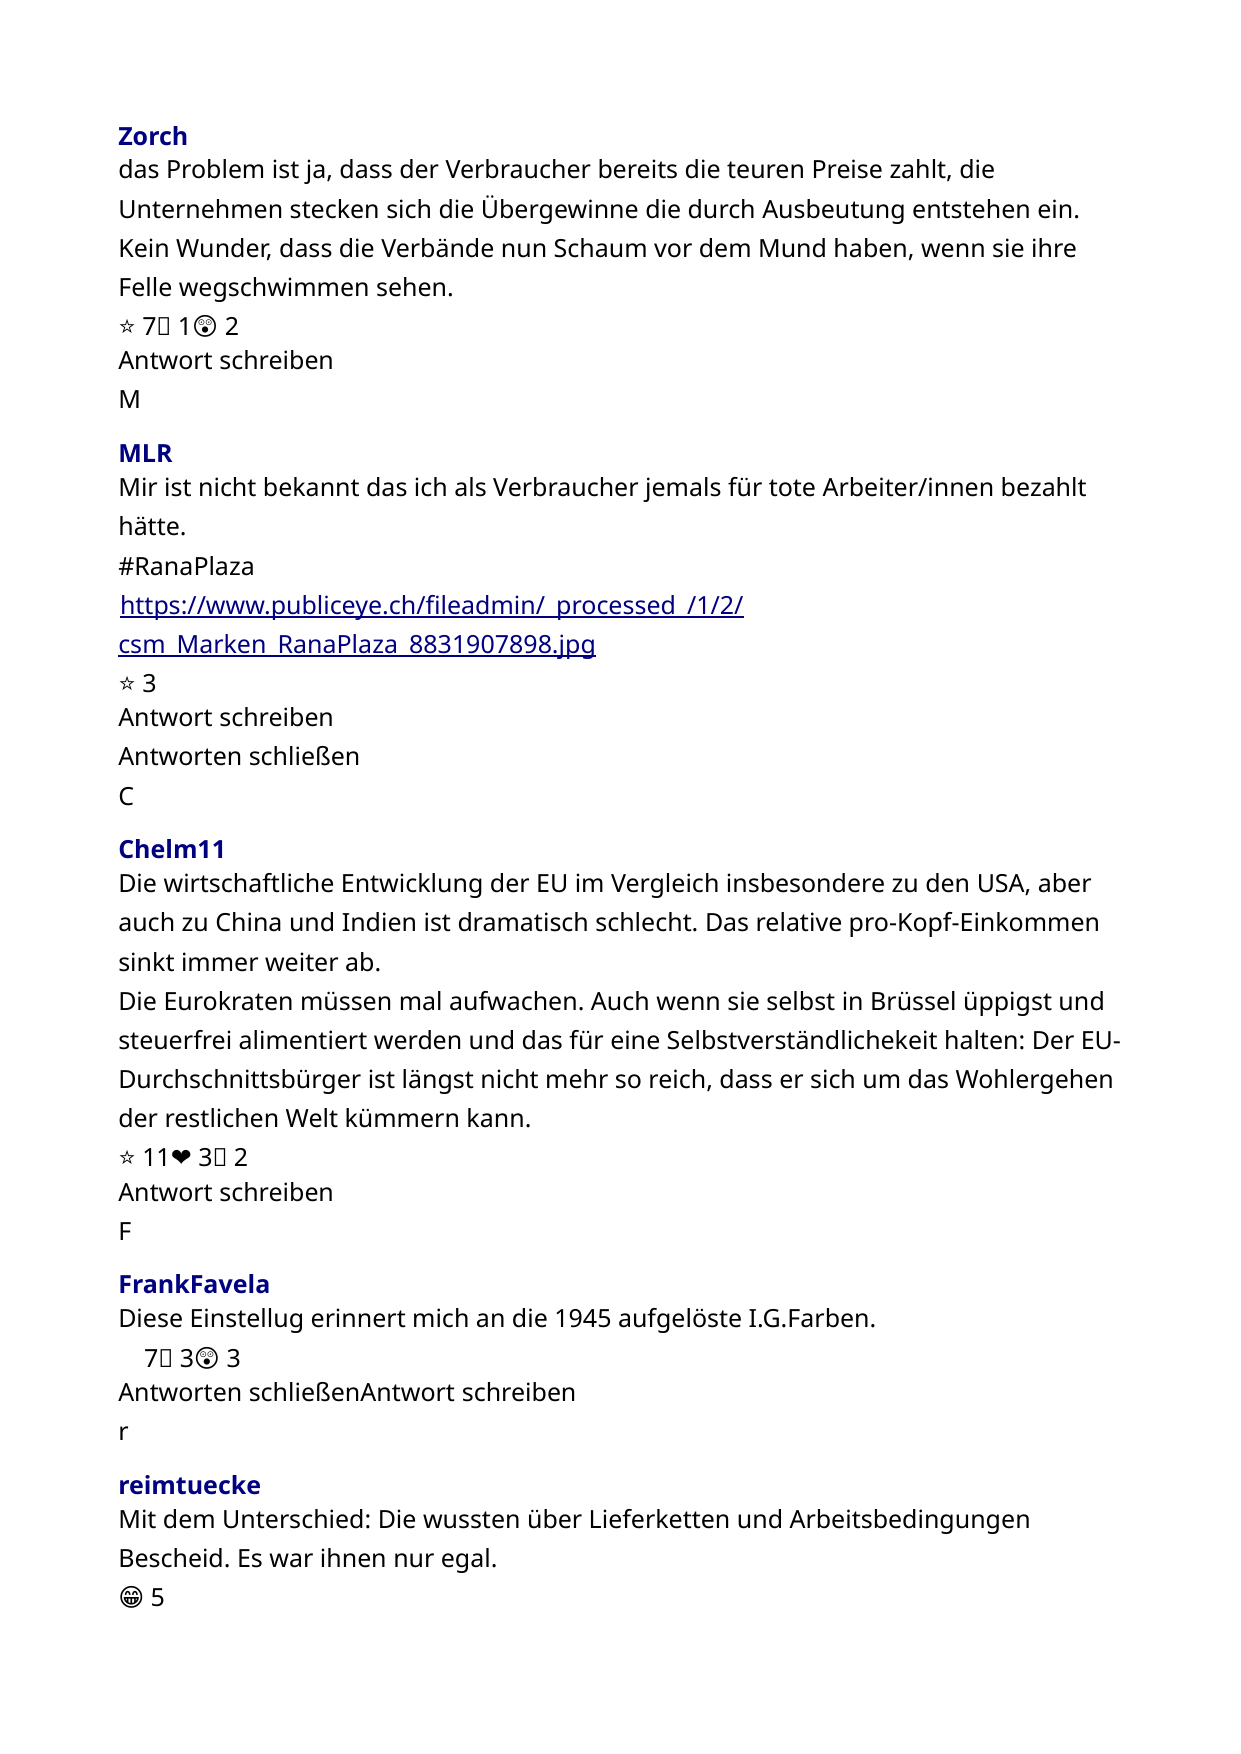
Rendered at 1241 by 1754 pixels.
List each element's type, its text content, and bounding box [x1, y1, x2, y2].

text #RanaPlaza [118, 548, 1122, 582]
text Mir ist nicht bekannt das ich als Verbraucher jemals für tote Arbeiter/innen bezahlt hätte. [118, 470, 1122, 543]
text ⭐️ 3 [118, 666, 1122, 700]
text F [118, 1213, 1122, 1247]
text Die wirtschaftliche Entwicklung der EU im Vergleich insbesondere zu den USA, aber auch zu China und Indien ist dramatisch schlecht. Das relative pro-Kopf-Einkommen sinkt immer weiter ab. [118, 866, 1122, 978]
text Antworten schließen [118, 739, 1122, 773]
subtitle Chelm11 [118, 832, 1122, 866]
subtitle Zorch [118, 118, 1122, 152]
text Antwort schreiben [118, 343, 1122, 377]
text Antwort schreiben [118, 700, 1122, 734]
text ⭐️ 11❤️ 3🤨 2 [118, 1140, 1122, 1174]
text https://www.publiceye.ch/fileadmin/_processed_/1/2/csm_Marken_RanaPlaza_8831907898.jpg [118, 587, 1122, 661]
text ⭐️ 7🤨 1😲 2 [118, 309, 1122, 343]
text M [118, 382, 1122, 416]
text Die Eurokraten müssen mal aufwachen. Auch wenn sie selbst in Brüssel üppigst und steuerfrei alimentiert werden und das für eine Selbstverständlichekeit halten: Der EU-Durchschnittsbürger ist längst nicht mehr so reich, dass er sich um das Wohlergehen der restlichen Welt kümmern kann. [118, 983, 1122, 1135]
subtitle FrankFavela [118, 1267, 1122, 1301]
text Diese Einstellug erinnert mich an die 1945 aufgelöste I.G.Farben. [118, 1301, 1122, 1335]
text Mit dem Unterschied: Die wussten über Lieferketten und Arbeitsbedingungen Bescheid. Es war ihnen nur egal. [118, 1501, 1122, 1574]
text 😁 5 [118, 1580, 1122, 1614]
text 🙁 7🤨 3😲 3 [118, 1340, 1122, 1374]
text C [118, 778, 1122, 812]
text das Problem ist ja, dass der Verbraucher bereits die teuren Preise zahlt, die Unternehmen stecken sich die Übergewinne die durch Ausbeutung entstehen ein. Kein Wunder, dass die Verbände nun Schaum vor dem Mund haben, wenn sie ihre Felle wegschwimmen sehen. [118, 152, 1122, 304]
subtitle MLR [118, 436, 1122, 470]
subtitle reimtuecke [118, 1467, 1122, 1501]
text r [118, 1413, 1122, 1448]
text Antwort schreiben [118, 1174, 1122, 1208]
text Antworten schließenAntwort schreiben [118, 1374, 1122, 1408]
